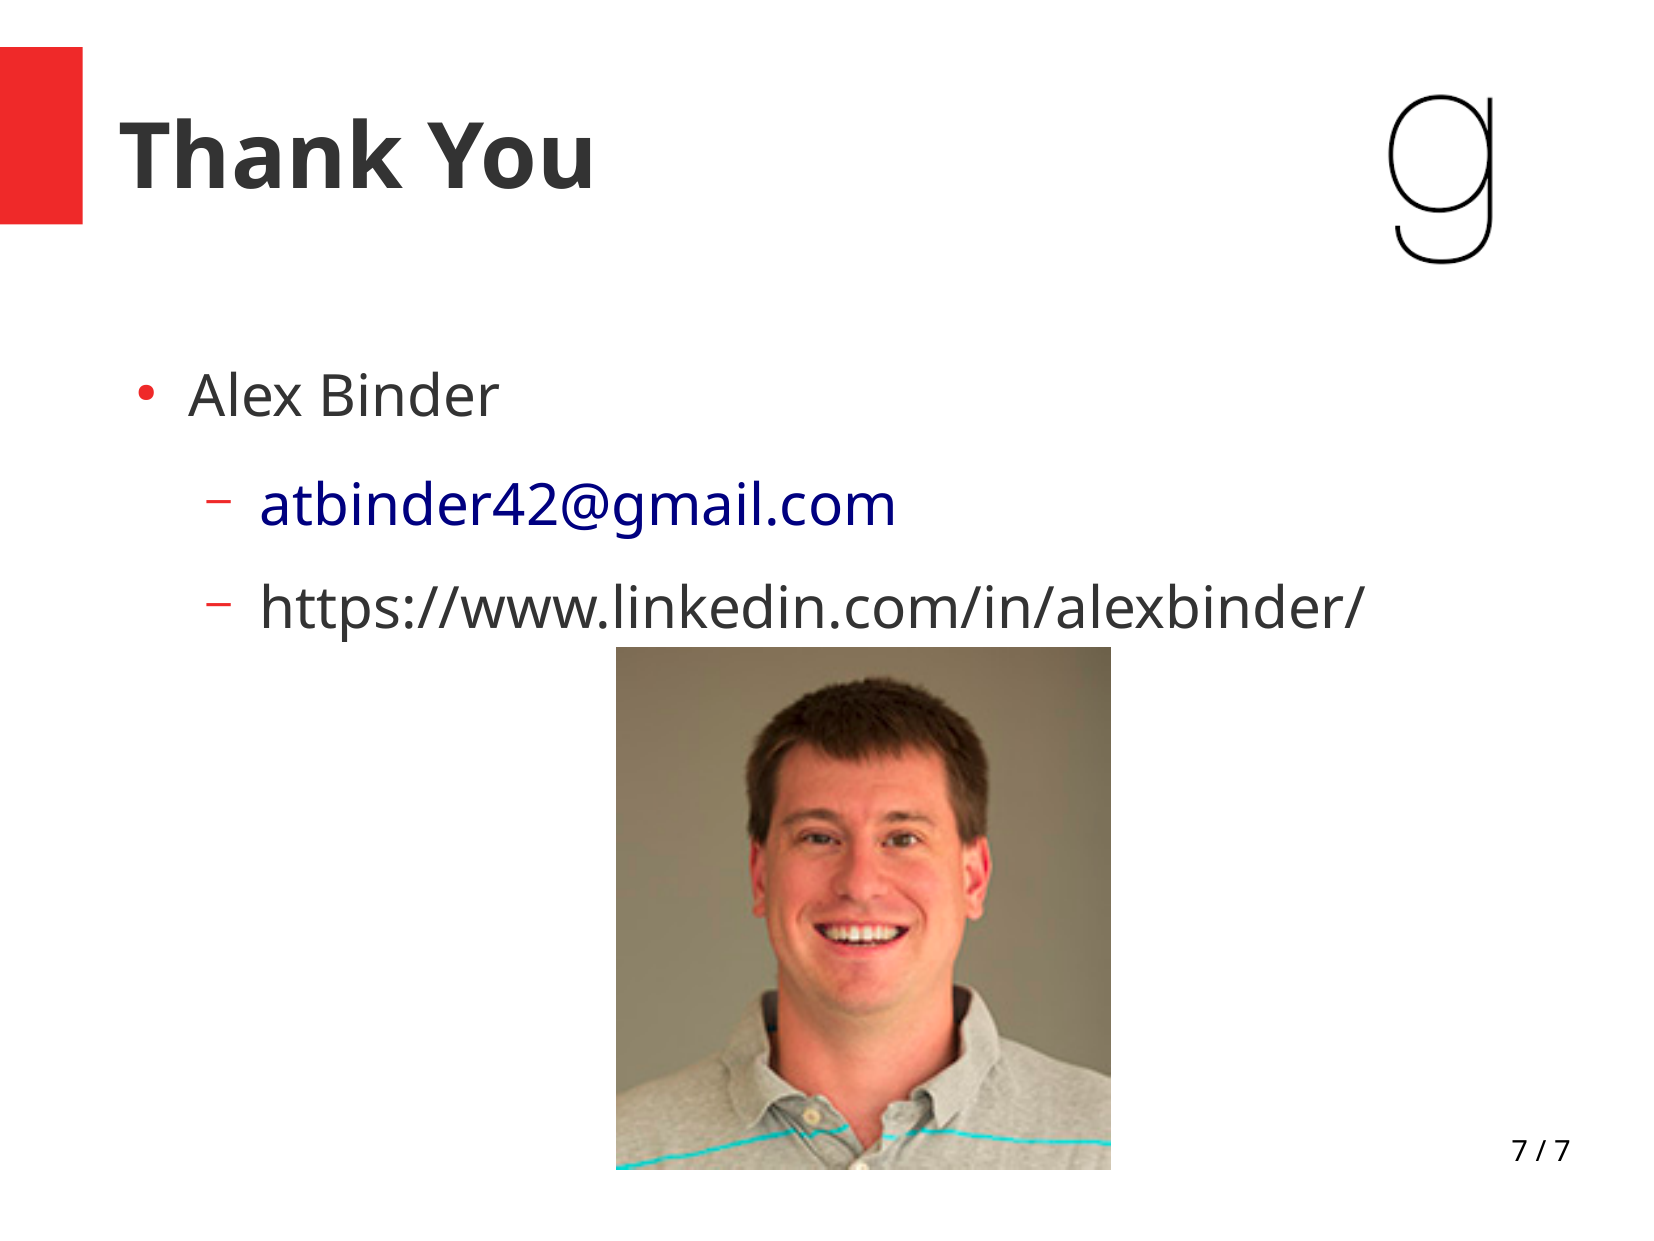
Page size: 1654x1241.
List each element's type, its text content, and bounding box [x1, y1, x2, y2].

picture [1305, 44, 1576, 316]
list Alex Binder atbinder42@gmail.com https://www.linkedin.com/in/alexbinder/ [118, 354, 1536, 1074]
picture [616, 647, 1111, 1171]
title Thank You [118, 49, 1305, 257]
